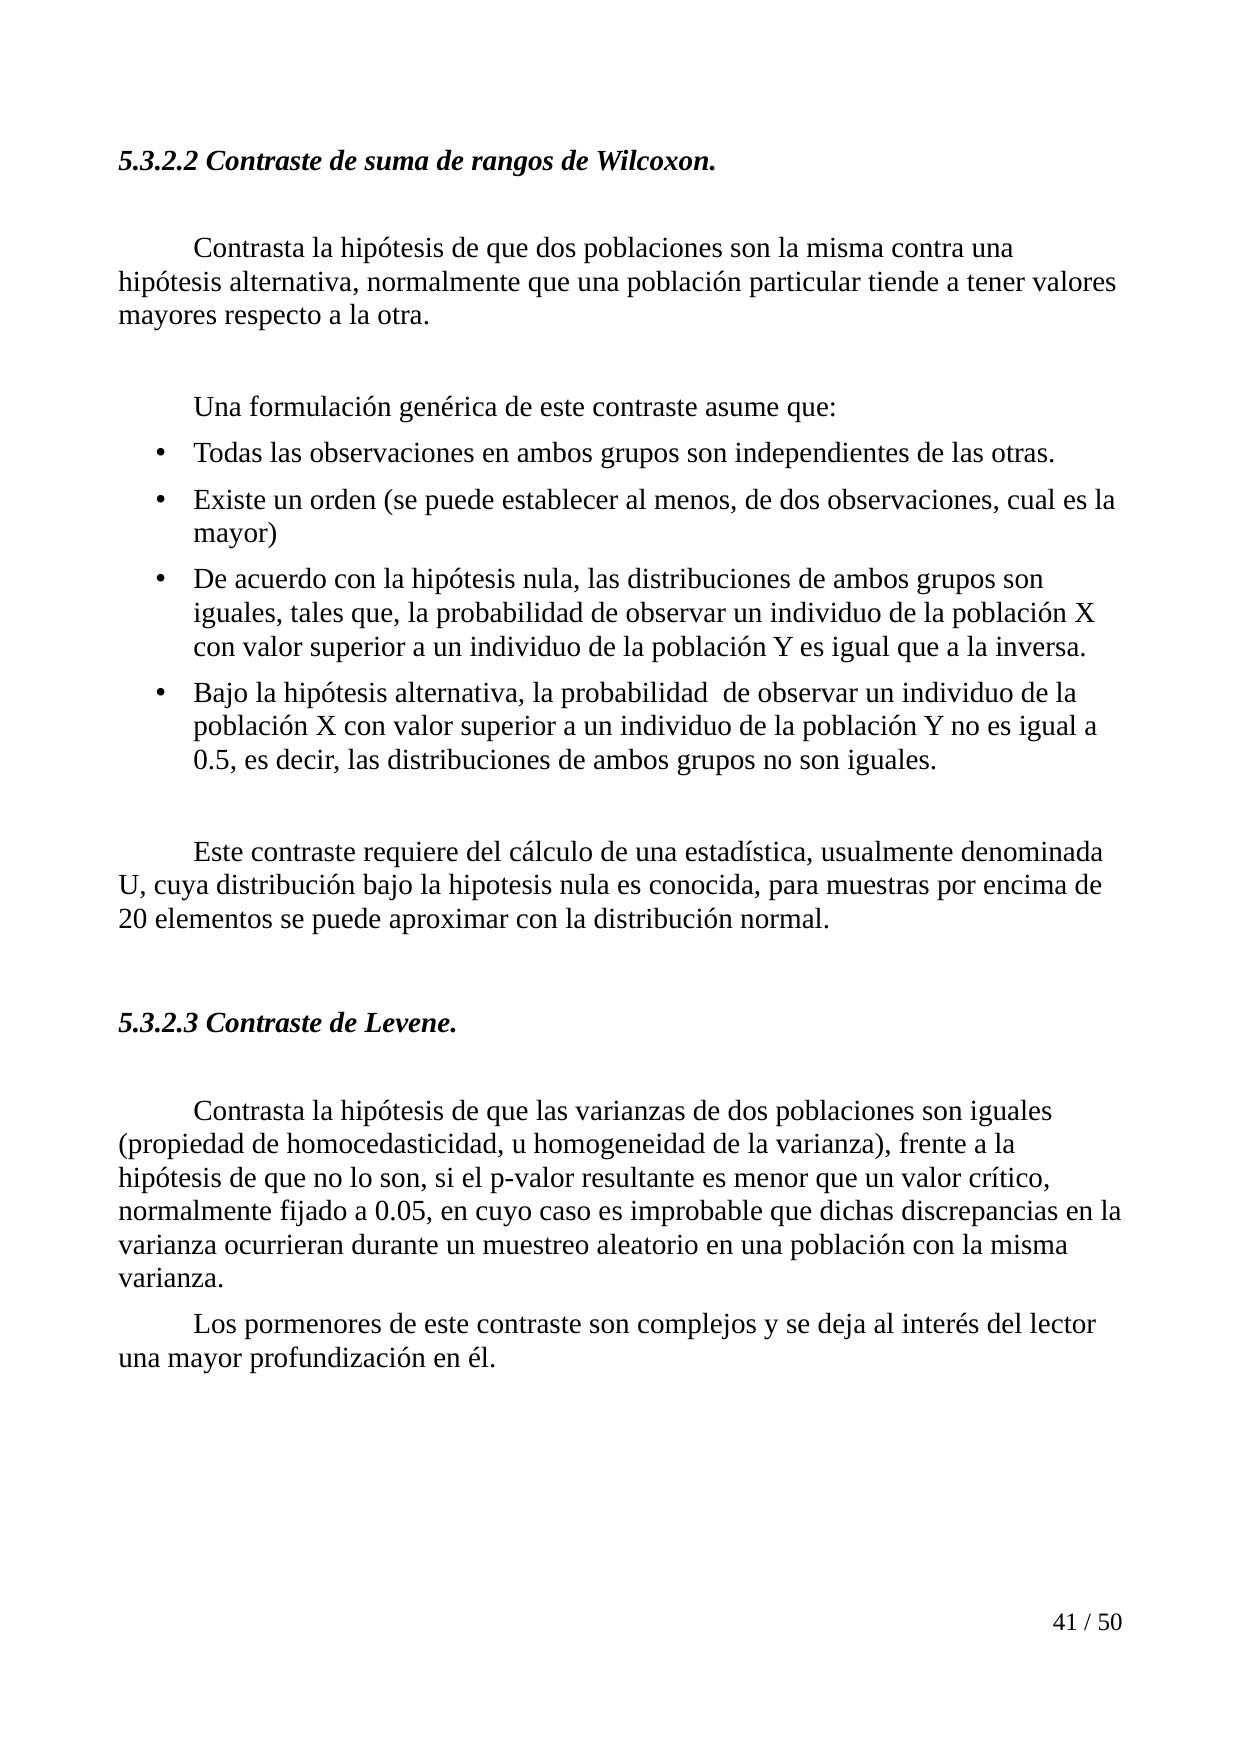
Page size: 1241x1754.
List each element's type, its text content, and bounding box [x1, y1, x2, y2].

text Los pormenores de este contraste son complejos y se deja al interés del lector una mayor profundización en él. [118, 1307, 1122, 1374]
text Este contraste requiere del cálculo de una estadística, usualmente denominada U, cuya distribución bajo la hipotesis nula es conocida, para muestras por encima de 20 elementos se puede aproximar con la distribución normal. [118, 834, 1122, 934]
text Contrasta la hipótesis de que las varianzas de dos poblaciones son iguales (propiedad de homocedasticidad, u homogeneidad de la varianza), frente a la hipótesis de que no lo son, si el p-valor resultante es menor que un valor crítico, normalmente fijado a 0.05, en cuyo caso es improbable que dichas discrepancias en la varianza ocurrieran durante un muestreo aleatorio en una población con la misma varianza. [118, 1093, 1122, 1294]
text Contrasta la hipótesis de que dos poblaciones son la misma contra una hipótesis alternativa, normalmente que una población particular tiende a tener valores mayores respecto a la otra. [118, 230, 1122, 331]
list Existe un orden (se puede establecer al menos, de dos observaciones, cual es la mayor) [156, 482, 1122, 549]
text Una formulación genérica de este contraste asume que: [118, 389, 1122, 423]
subtitle 5.3.2.2 Contraste de suma de rangos de Wilcoxon. [118, 143, 1122, 177]
list Todas las observaciones en ambos grupos son independientes de las otras. [156, 436, 1122, 469]
subtitle 5.3.2.3 Contraste de Levene. [118, 1006, 1122, 1039]
list Bajo la hipótesis alternativa, la probabilidad de observar un individuo de la población X con valor superior a un individuo de la población Y no es igual a 0.5, es decir, las distribuciones de ambos grupos no son iguales. [156, 675, 1122, 775]
list De acuerdo con la hipótesis nula, las distribuciones de ambos grupos son iguales, tales que, la probabilidad de observar un individuo de la población X con valor superior a un individuo de la población Y es igual que a la inversa. [156, 561, 1122, 662]
